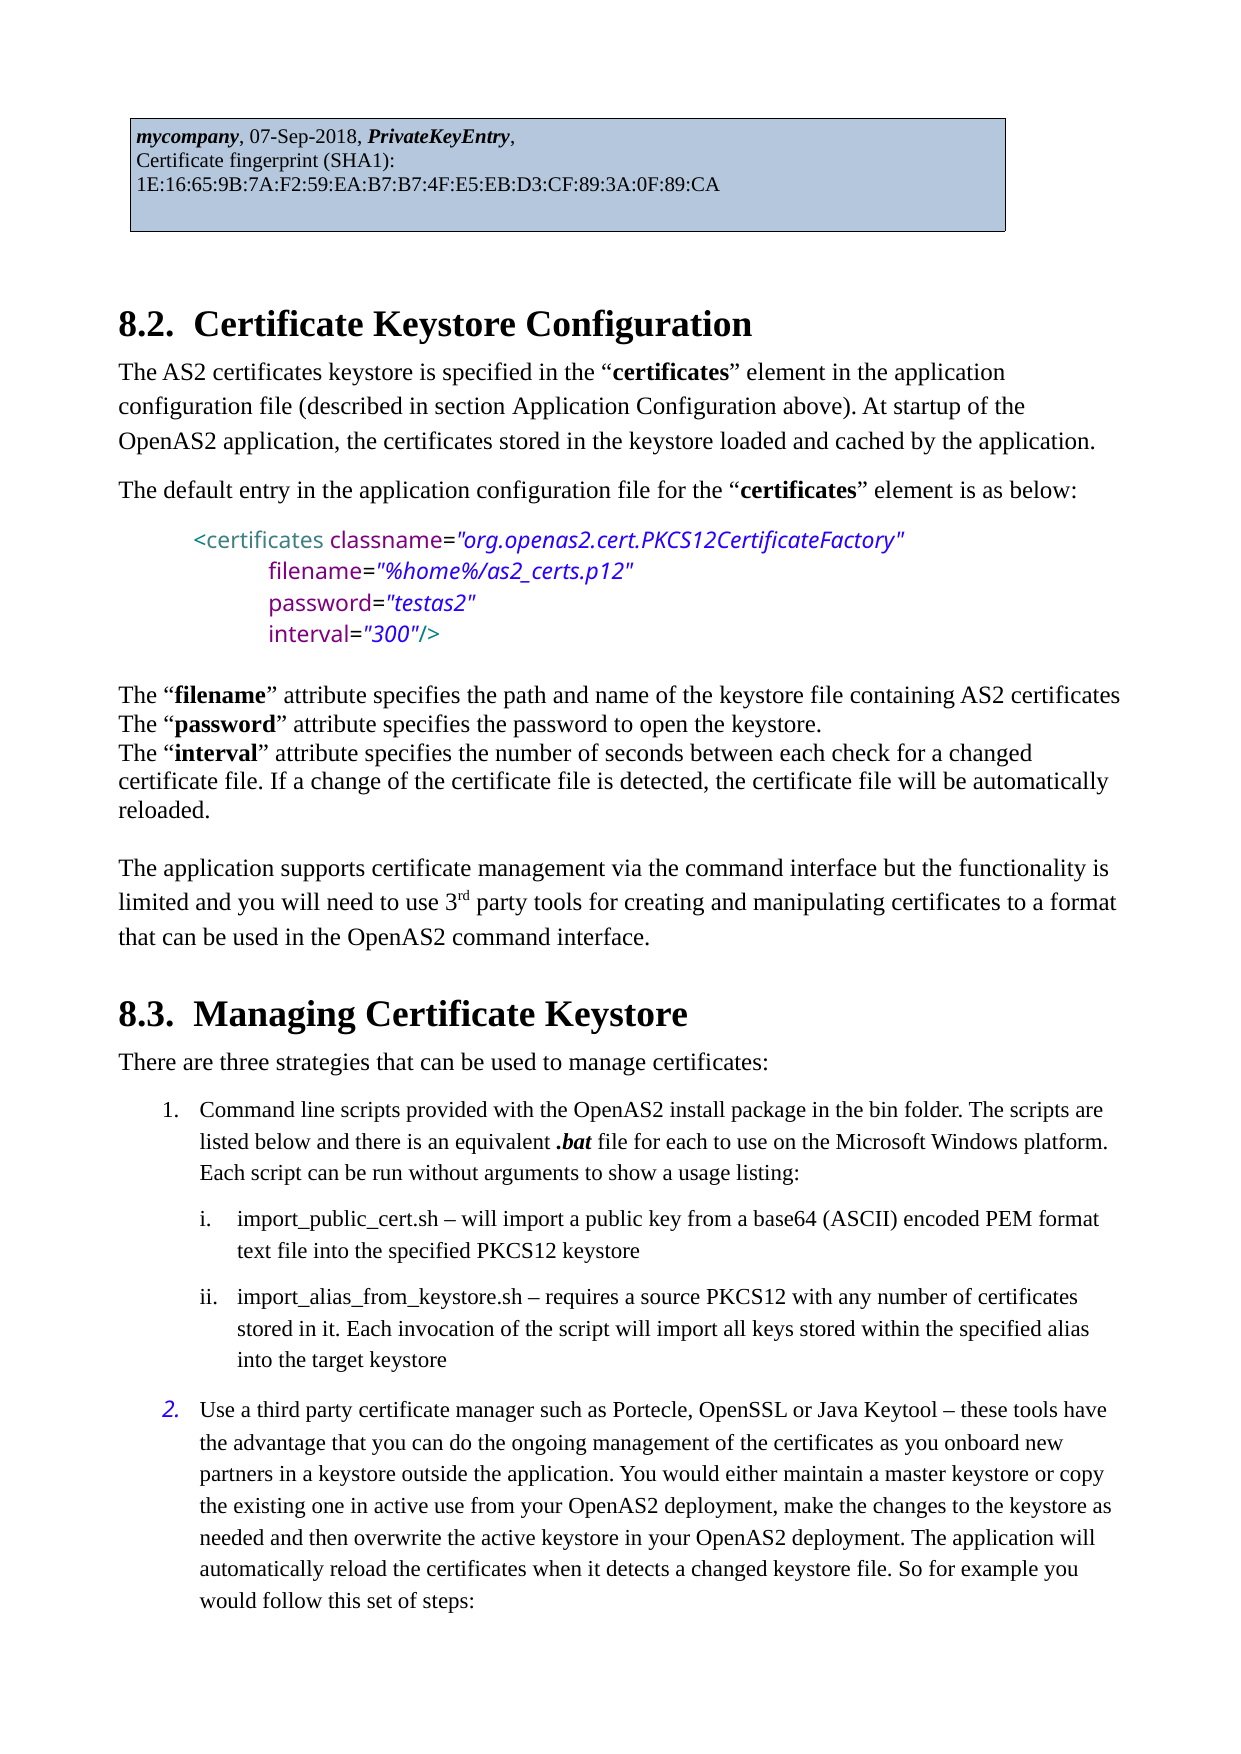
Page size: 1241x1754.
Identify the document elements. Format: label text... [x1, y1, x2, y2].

text filename="%home%/as2_certs.p12" [118, 555, 1122, 586]
text The “interval” attribute specifies the number of seconds between each check for a changed certificate file. If a change of the certificate file is detected, the certificate file will be automatically reloaded. [118, 738, 1122, 824]
text The AS2 certificates keystore is specified in the “certificates” element in the application configuration file (described in section Application Configuration above). At startup of the OpenAS2 application, the certificates stored in the keystore loaded and cached by the application. [118, 357, 1122, 454]
subtitle Managing Certificate Keystore [118, 992, 1122, 1035]
text interval="300"/> [118, 618, 1122, 649]
table_cell mycompany, 07-Sep-2018, PrivateKeyEntry, Certificate fingerprint (SHA1): 1E:16:65:9B:7A:F2:59:EA:B7:B7:4F:E5:EB:D3:CF:89:3A:0F:89:CA [131, 119, 1005, 231]
text The application supports certificate management via the command interface but the functionality is limited and you will need to use 3rd party tools for creating and manipulating certificates to a format that can be used in the OpenAS2 command interface. [118, 853, 1122, 950]
text The “password” attribute specifies the password to open the keystore. [118, 709, 1122, 738]
text The “filename” attribute specifies the path and name of the keystore file containing AS2 certificates [118, 680, 1122, 709]
list import_alias_from_keystore.sh – requires a source PKCS12 with any number of certificates stored in it. Each invocation of the script will import all keys stored within the specified alias into the target keystore [199, 1283, 1122, 1373]
subtitle Certificate Keystore Configuration [118, 301, 1122, 344]
text There are three strategies that can be used to manage certificates: [118, 1047, 1122, 1076]
list import_public_cert.sh – will import a public key from a base64 (ASCII) encoded PEM format text file into the specified PKCS12 keystore [199, 1206, 1122, 1263]
text password="testas2" [118, 586, 1122, 618]
list Use a third party certificate manager such as Portecle, OpenSSL or Java Keytool – these tools have the advantage that you can do the ongoing management of the certificates as you onboard new partners in a keystore outside the application. You would either maintain a master keystore or copy the existing one in active use from your OpenAS2 deployment, make the changes to the keystore as needed and then overwrite the active keystore in your OpenAS2 deployment. The application will automatically reload the certificates when it detects a changed keystore file. So for example you would follow this set of steps: [162, 1392, 1122, 1613]
list Command line scripts provided with the OpenAS2 install package in the bin folder. The scripts are listed below and there is an equivalent .bat file for each to use on the Microsoft Windows platform. Each script can be run without arguments to show a usage listing: [162, 1096, 1122, 1186]
text <certificates classname="org.openas2.cert.PKCS12CertificateFactory" [118, 524, 1122, 555]
text The default entry in the application configuration file for the “certificates” element is as below: [118, 475, 1122, 504]
